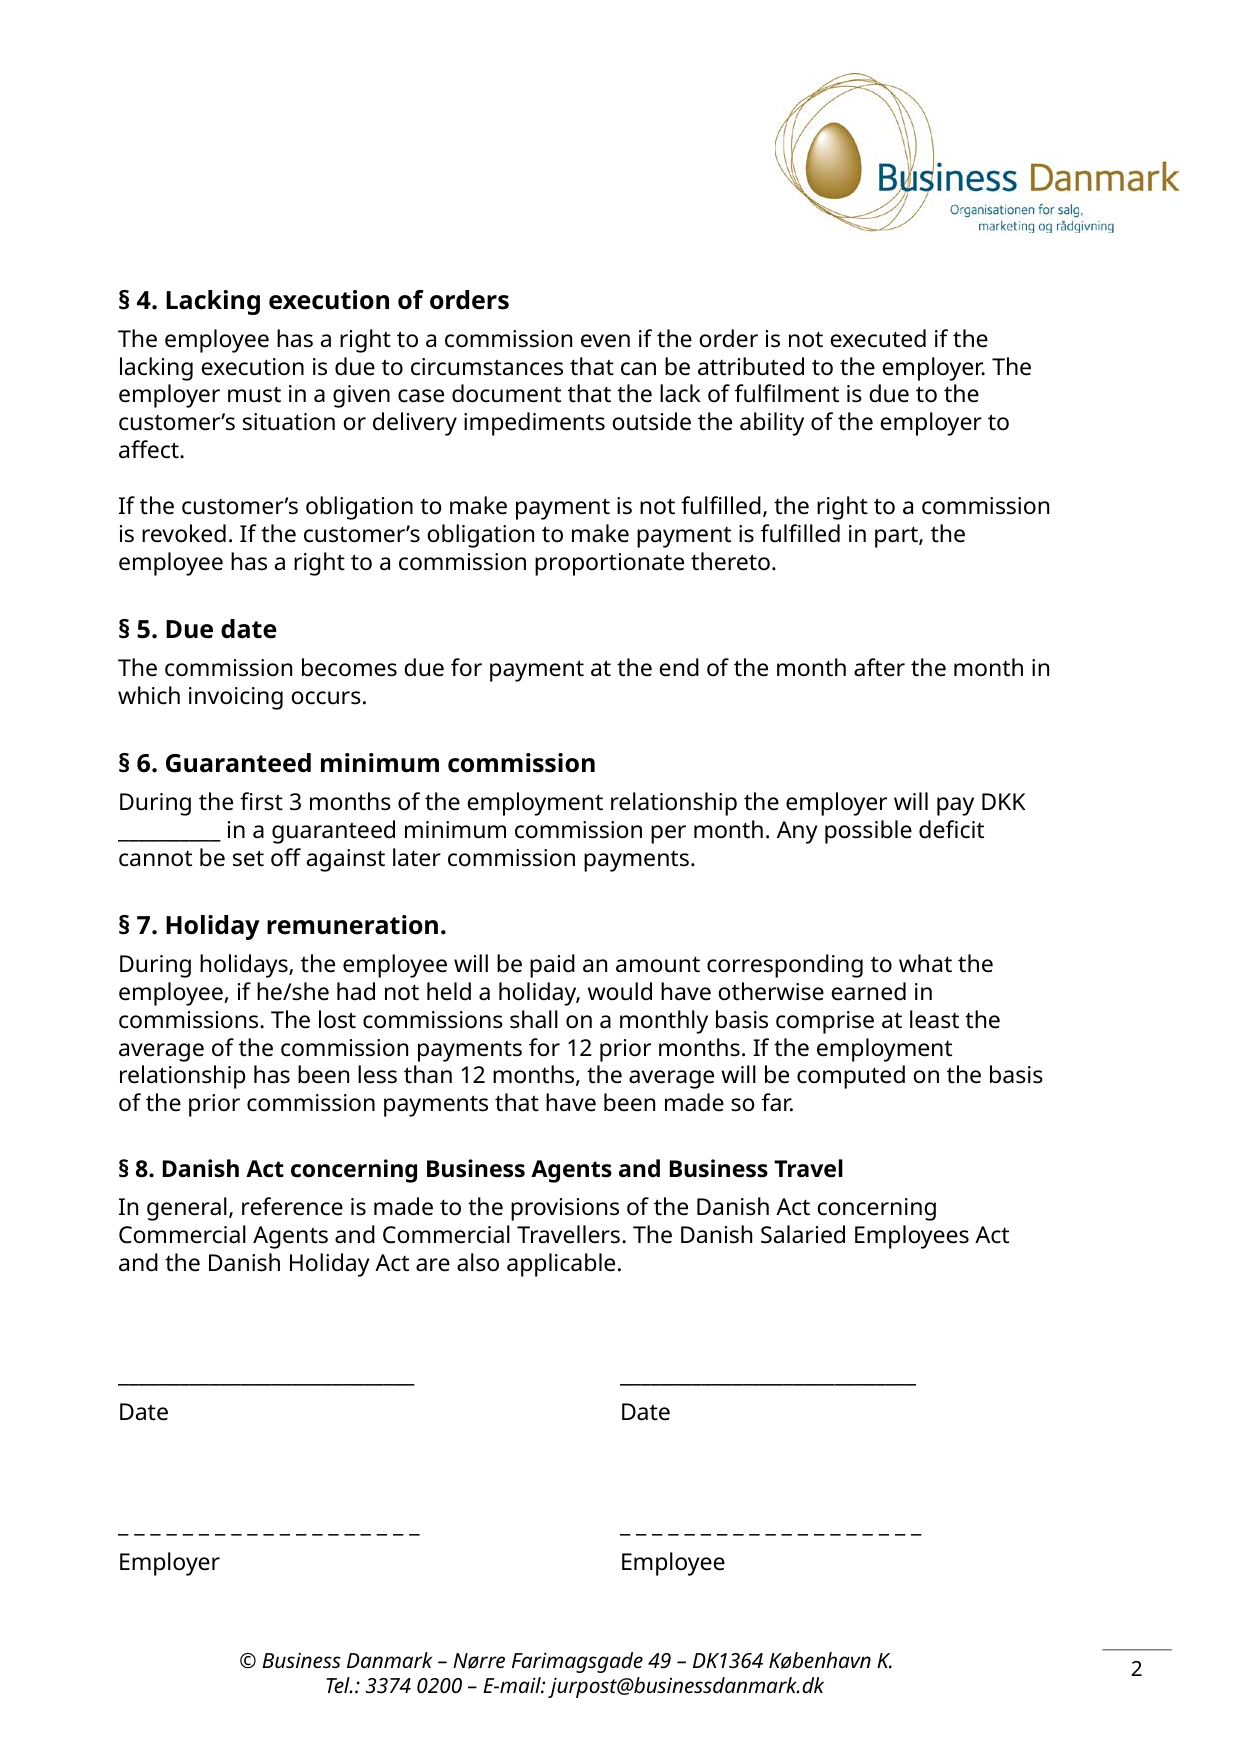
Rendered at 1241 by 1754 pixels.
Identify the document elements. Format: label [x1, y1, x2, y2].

picture [1090, 1649, 1184, 1681]
picture [775, 73, 1179, 233]
